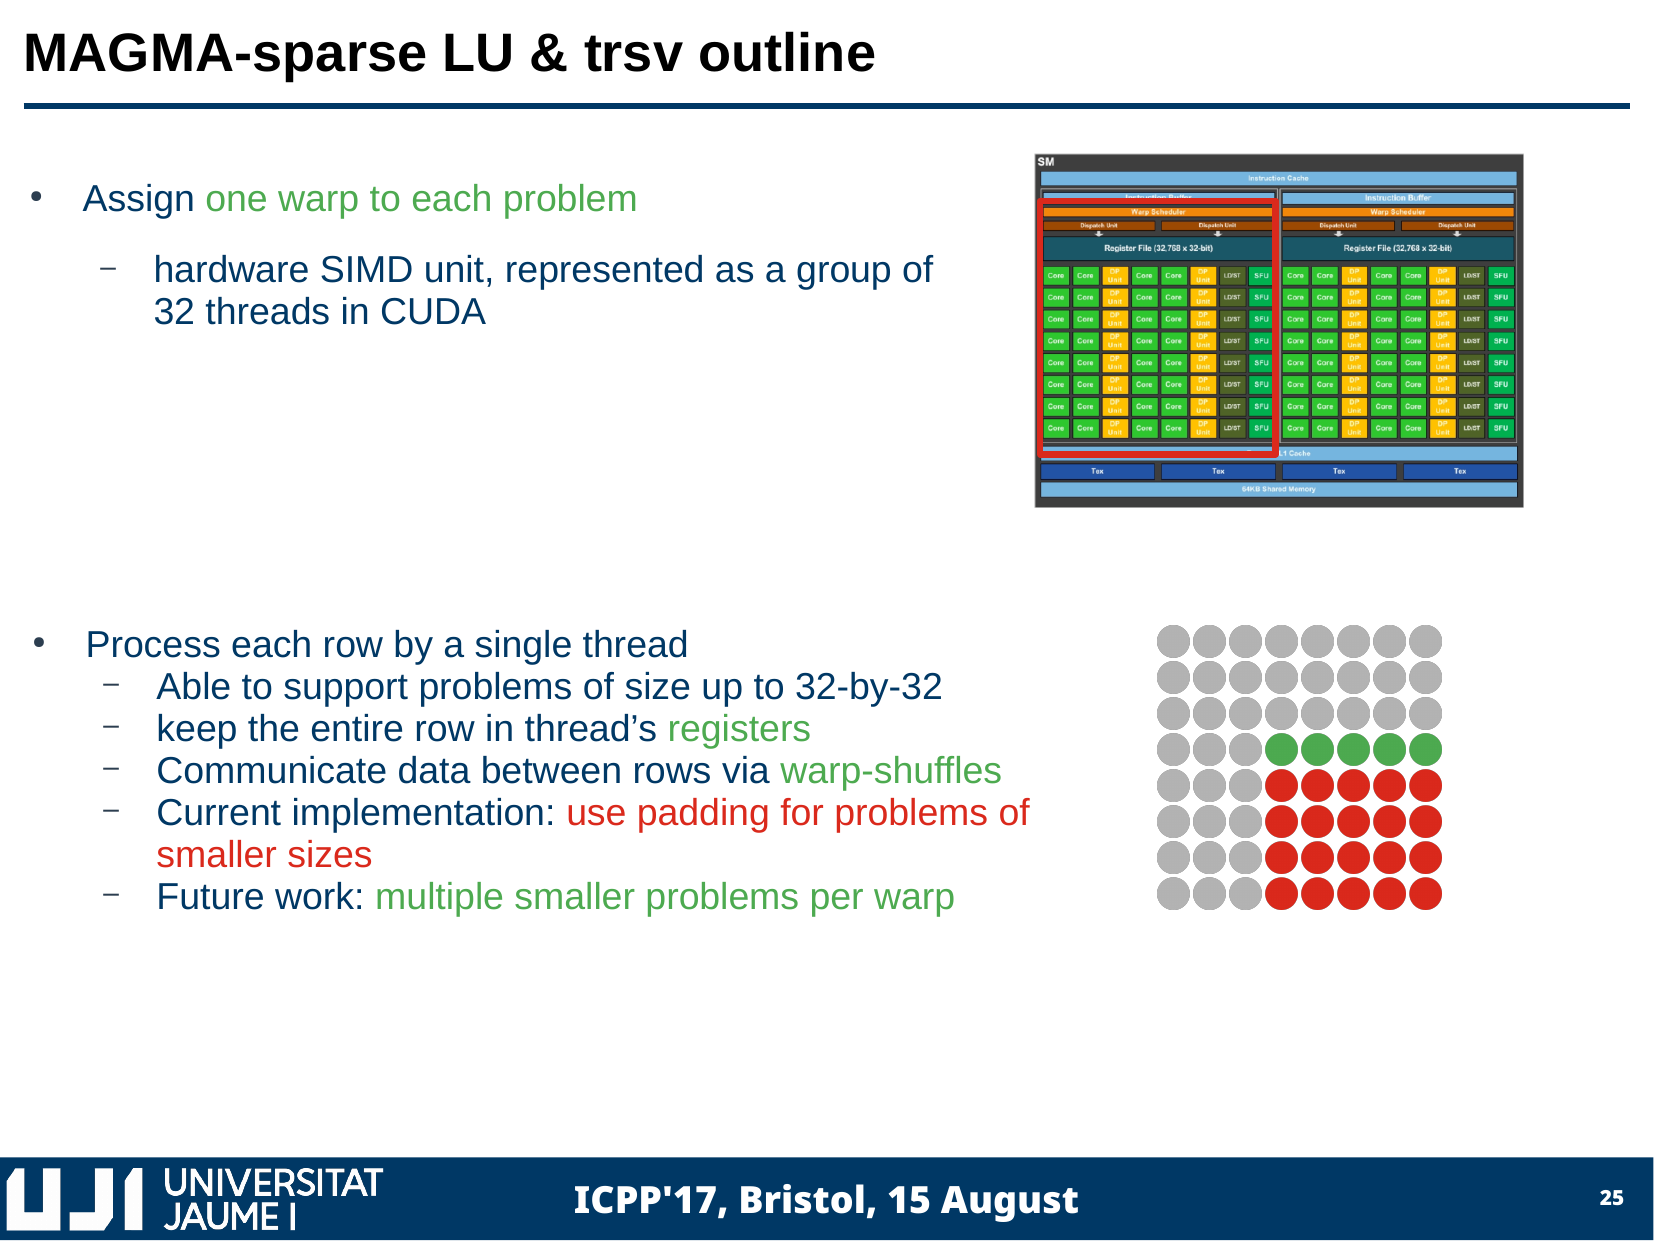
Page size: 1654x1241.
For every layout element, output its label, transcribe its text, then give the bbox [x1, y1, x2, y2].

list Assign one warp to each problem hardware SIMD unit, represented as a group of 32 threads in CUDA [11, 177, 945, 567]
text_box Process each row by a single thread Able to support problems of size up to 32-by-32 keep the entire row in thread’s registers Communicate data between rows via warp-shuffles Current implementation: use padding for problems of smaller sizes Future work: multiple smaller problems per warp [0, 615, 1134, 922]
picture [1157, 625, 1442, 910]
picture [1034, 153, 1524, 508]
title MAGMA-sparse LU & trsv outline [23, 0, 1630, 107]
picture [0, 1158, 390, 1241]
